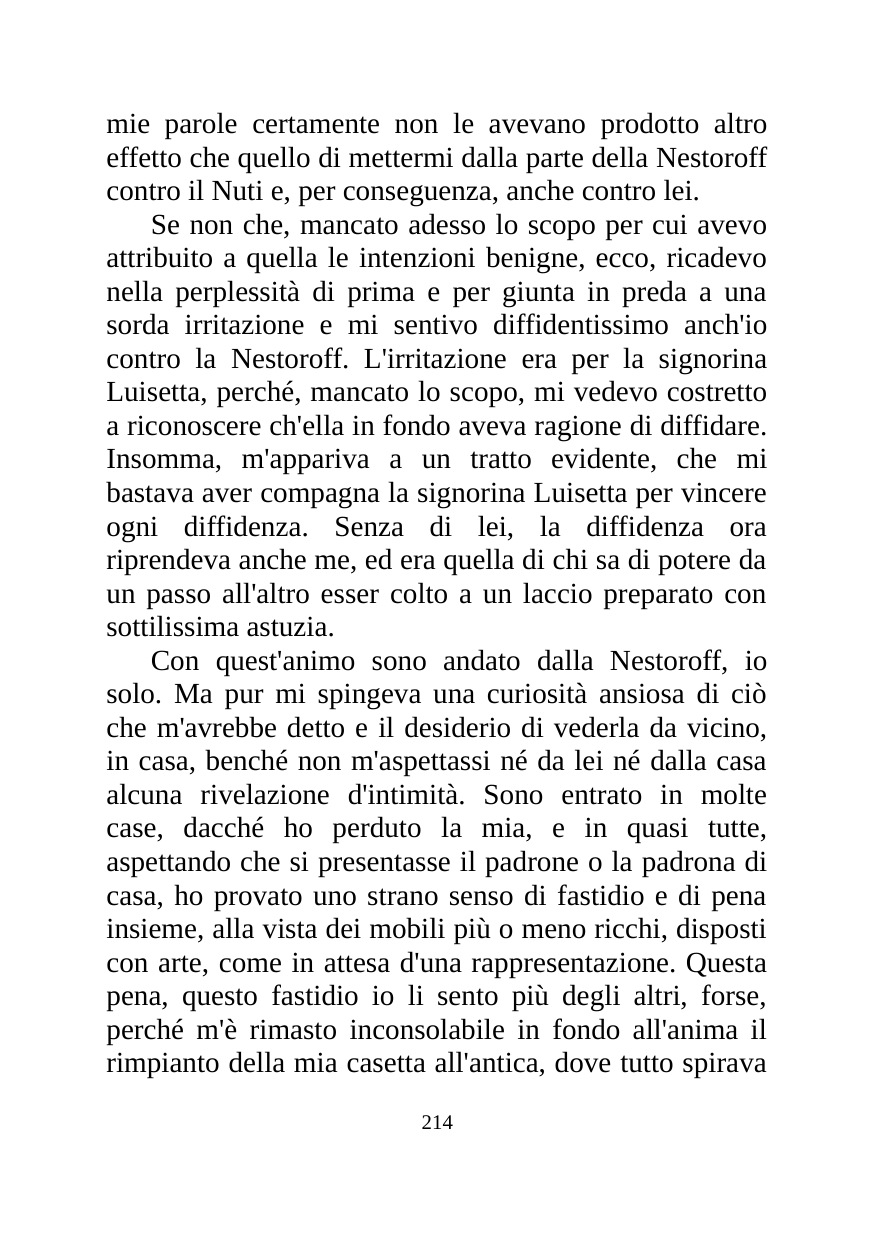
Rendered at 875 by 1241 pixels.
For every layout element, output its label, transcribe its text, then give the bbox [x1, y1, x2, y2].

text Con quest'animo sono andato dalla Nestoroff, io solo. Ma pur mi spingeva una curiosità ansiosa di ciò che m'avrebbe detto e il desiderio di vederla da vicino, in casa, benché non m'aspettassi né da lei né dalla casa alcuna rivelazione d'intimità. Sono entrato in molte case, dacché ho perduto la mia, e in quasi tutte, aspettando che si presentasse il padrone o la padrona di casa, ho provato uno strano senso di fastidio e di pena insieme, alla vista dei mobili più o meno ricchi, disposti con arte, come in attesa d'una rappresentazione. Questa pena, questo fastidio io li sento più degli altri, forse, perché m'è rimasto inconsolabile in fondo all'anima il rimpianto della mia casetta all'antica, dove tutto spirava [106, 643, 768, 1079]
text mie parole certamente non le avevano prodotto altro effetto che quello di mettermi dalla parte della Nestoroff contro il Nuti e, per conseguenza, anche contro lei. [106, 106, 768, 207]
text Se non che, mancato adesso lo scopo per cui avevo attribuito a quella le intenzioni benigne, ecco, ricadevo nella perplessità di prima e per giunta in preda a una sorda irritazione e mi sentivo diffidentissimo anch'io contro la Nestoroff. L'irritazione era per la signorina Luisetta, perché, mancato lo scopo, mi vedevo costretto a riconoscere ch'ella in fondo aveva ragione di diffidare. Insomma, m'appariva a un tratto evidente, che mi bastava aver compagna la signorina Luisetta per vincere ogni diffidenza. Senza di lei, la diffidenza ora riprendeva anche me, ed era quella di chi sa di potere da un passo all'altro esser colto a un laccio preparato con sottilissima astuzia. [106, 207, 768, 643]
